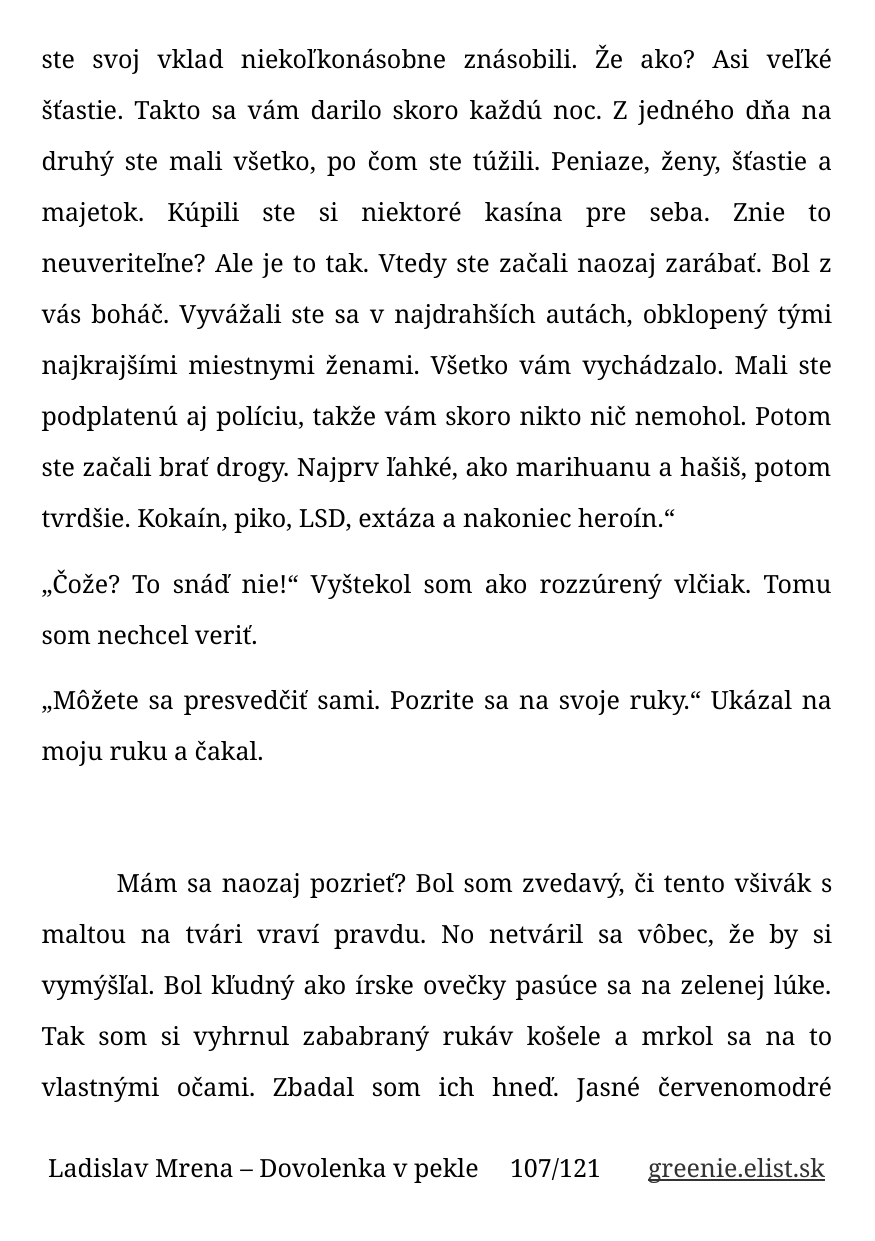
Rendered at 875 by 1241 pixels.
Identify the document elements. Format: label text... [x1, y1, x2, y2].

text Mám sa naozaj pozrieť? Bol som zvedavý, či tento všivák s maltou na tvári vraví pravdu. No netváril sa vôbec, že by si vymýšľal. Bol kľudný ako írske ovečky pasúce sa na zelenej lúke. Tak som si vyhrnul zababraný rukáv košele a mrkol sa na to vlastnými očami. Zbadal som ich hneď. Jasné červenomodré [41, 865, 833, 1103]
text ste svoj vklad niekoľkonásobne znásobili. Že ako? Asi veľké šťastie. Takto sa vám darilo skoro každú noc. Z jedného dňa na druhý ste mali všetko, po čom ste túžili. Peniaze, ženy, šťastie a majetok. Kúpili ste si niektoré kasína pre seba. Znie to neuveriteľne? Ale je to tak. Vtedy ste začali naozaj zarábať. Bol z vás boháč. Vyvážali ste sa v najdrahších autách, obklopený tými najkrajšími miestnymi ženami. Všetko vám vychádzalo. Mali ste podplatenú aj políciu, takže vám skoro nikto nič nemohol. Potom ste začali brať drogy. Najprv ľahké, ako marihuanu a hašiš, potom tvrdšie. Kokaín, piko, LSD, extáza a nakoniec heroín.“ [41, 41, 833, 535]
text „Môžete sa presvedčiť sami. Pozrite sa na svoje ruky.“ Ukázal na moju ruku a čakal. [41, 683, 833, 768]
text „Čože? To snáď nie!“ Vyštekol som ako rozzúrený vlčiak. Tomu som nechcel veriť. [41, 566, 833, 651]
